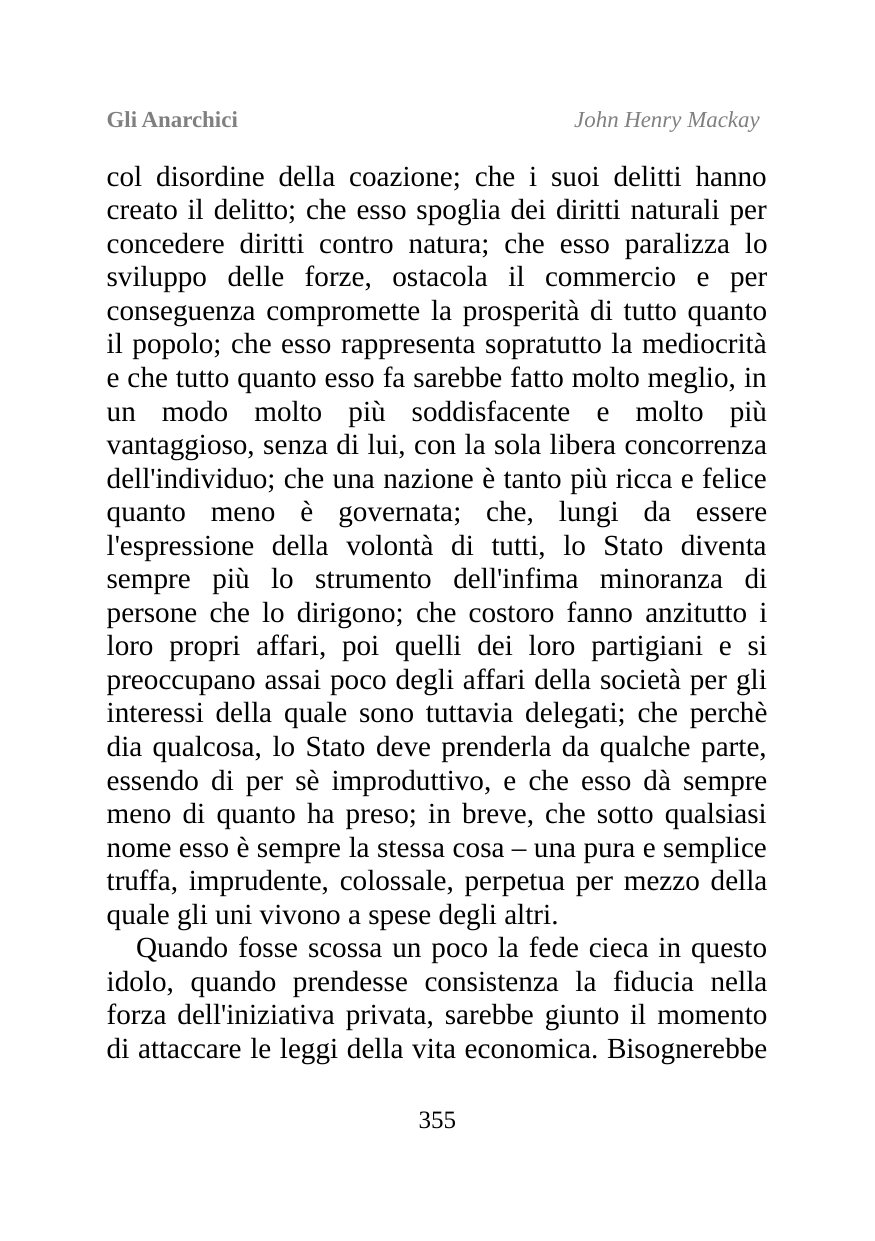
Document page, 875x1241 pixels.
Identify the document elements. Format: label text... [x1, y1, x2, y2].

text Quando fosse scossa un poco la fede cieca in questo idolo, quando prendesse consistenza la fiducia nella forza dell'iniziativa privata, sarebbe giunto il momento di attaccare le leggi della vita economica. Bisognerebbe [106, 930, 768, 1064]
text col disordine della coazione; che i suoi delitti hanno creato il delitto; che esso spoglia dei diritti naturali per concedere diritti contro natura; che esso paralizza lo sviluppo delle forze, ostacola il commercio e per conseguenza compromette la prosperità di tutto quanto il popolo; che esso rappresenta sopratutto la mediocrità e che tutto quanto esso fa sarebbe fatto molto meglio, in un modo molto più soddisfacente e molto più vantaggioso, senza di lui, con la sola libera concorrenza dell'individuo; che una nazione è tanto più ricca e felice quanto meno è governata; che, lungi da essere l'espressione della volontà di tutti, lo Stato diventa sempre più lo strumento dell'infima minoranza di persone che lo dirigono; che costoro fanno anzitutto i loro propri affari, poi quelli dei loro partigiani e si preoccupano assai poco degli affari della società per gli interessi della quale sono tuttavia delegati; che perchè dia qualcosa, lo Stato deve prenderla da qualche parte, essendo di per sè improduttivo, e che esso dà sempre meno di quanto ha preso; in breve, che sotto qualsiasi nome esso è sempre la stessa cosa – una pura e semplice truffa, imprudente, colossale, perpetua per mezzo della quale gli uni vivono a spese degli altri. [106, 159, 768, 930]
